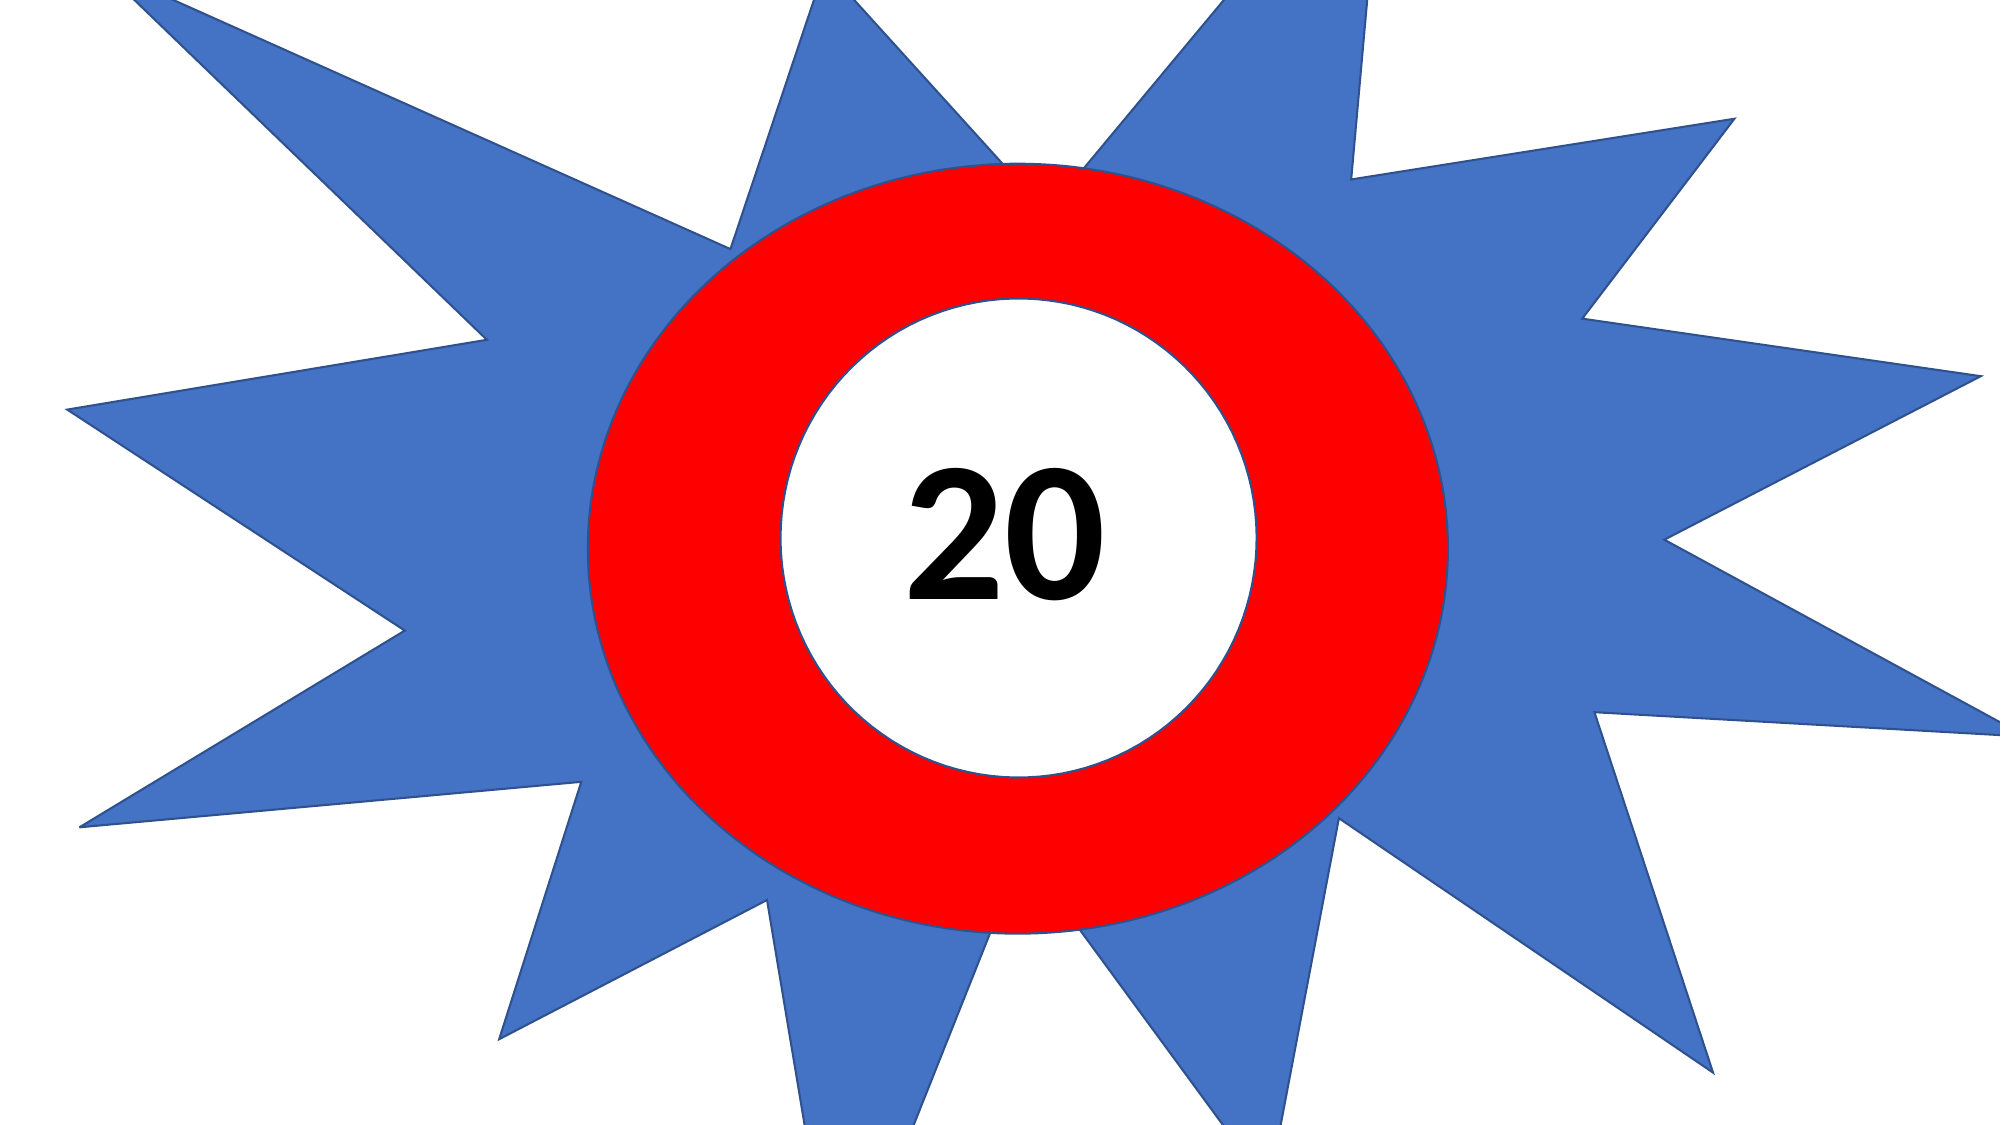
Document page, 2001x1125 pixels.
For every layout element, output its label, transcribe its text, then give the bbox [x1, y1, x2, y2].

text_box 20 [888, 391, 1206, 650]
text_box [67, 0, 2000, 1125]
